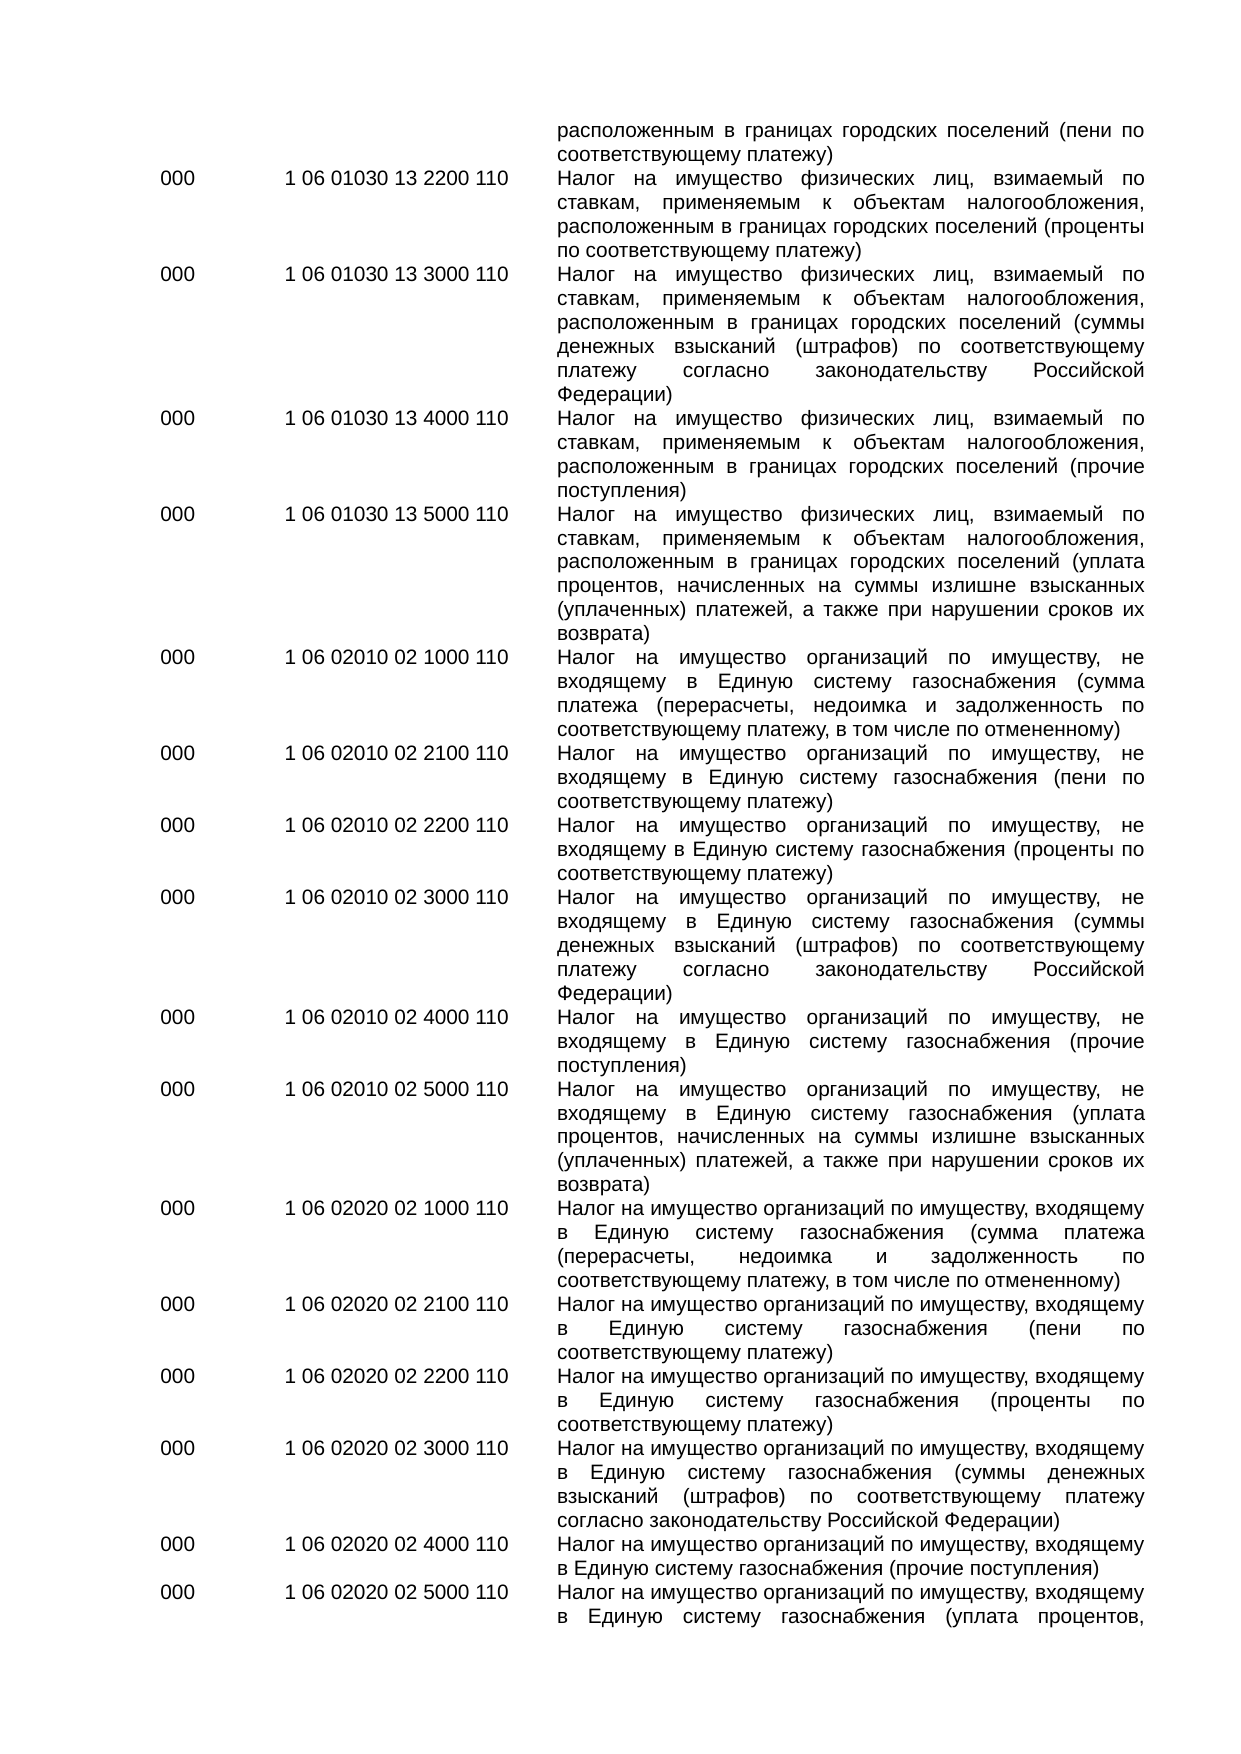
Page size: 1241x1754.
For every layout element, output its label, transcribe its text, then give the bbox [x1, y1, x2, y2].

table_cell Налог на имущество организаций по имуществу, не входящему в Единую систему газоснабжения (уплата процентов, начисленных на суммы излишне взысканных (уплаченных) платежей, а также при нарушении сроков их возврата) [556, 1076, 1146, 1196]
table_cell 000 [118, 166, 237, 262]
table_cell Налог на имущество организаций по имуществу, входящему в Единую систему газоснабжения (пени по соответствующему платежу) [556, 1292, 1146, 1364]
table_cell Налог на имущество организаций по имуществу, не входящему в Единую систему газоснабжения (суммы денежных взысканий (штрафов) по соответствующему платежу согласно законодательству Российской Федерации) [556, 885, 1146, 1004]
table_cell Налог на имущество организаций по имуществу, не входящему в Единую систему газоснабжения (пени по соответствующему платежу) [556, 741, 1146, 813]
table_cell 000 [118, 1580, 237, 1627]
table_cell [118, 118, 237, 166]
table_cell 1 06 02010 02 5000 110 [237, 1076, 556, 1196]
table_cell 1 06 01030 13 5000 110 [237, 501, 556, 645]
table_cell Налог на имущество организаций по имуществу, входящему в Единую систему газоснабжения (уплата процентов, [556, 1580, 1146, 1627]
table_cell 000 [118, 1196, 237, 1292]
table_cell 000 [118, 645, 237, 741]
table_cell 000 [118, 1076, 237, 1196]
table_cell 1 06 01030 13 2200 110 [237, 166, 556, 262]
table_cell 000 [118, 885, 237, 1004]
table_cell Налог на имущество физических лиц, взимаемый по ставкам, применяемым к объектам налогообложения, расположенным в границах городских поселений (проценты по соответствующему платежу) [556, 166, 1146, 262]
table_cell Налог на имущество организаций по имуществу, не входящему в Единую систему газоснабжения (проценты по соответствующему платежу) [556, 813, 1146, 885]
table_cell 1 06 02020 02 3000 110 [237, 1436, 556, 1532]
table_cell 000 [118, 1005, 237, 1076]
table_cell 000 [118, 501, 237, 645]
table_cell 1 06 02020 02 5000 110 [237, 1580, 556, 1627]
table_cell 1 06 02010 02 3000 110 [237, 885, 556, 1004]
table_cell 1 06 02010 02 4000 110 [237, 1005, 556, 1076]
table_cell 1 06 02010 02 2100 110 [237, 741, 556, 813]
table_cell [237, 118, 556, 166]
table_cell 1 06 02020 02 1000 110 [237, 1196, 556, 1292]
table_cell Налог на имущество организаций по имуществу, входящему в Единую систему газоснабжения (прочие поступления) [556, 1532, 1146, 1579]
table_cell 1 06 02020 02 2200 110 [237, 1364, 556, 1436]
table_cell 000 [118, 1292, 237, 1364]
table_cell 000 [118, 1436, 237, 1532]
table_cell 1 06 02010 02 1000 110 [237, 645, 556, 741]
table_cell 000 [118, 1364, 237, 1436]
table_cell 1 06 02020 02 2100 110 [237, 1292, 556, 1364]
table_cell расположенным в границах городских поселений (пени по соответствующему платежу) [556, 118, 1146, 166]
table_cell Налог на имущество физических лиц, взимаемый по ставкам, применяемым к объектам налогообложения, расположенным в границах городских поселений (уплата процентов, начисленных на суммы излишне взысканных (уплаченных) платежей, а также при нарушении сроков их возврата) [556, 501, 1146, 645]
table_cell Налог на имущество организаций по имуществу, входящему в Единую систему газоснабжения (проценты по соответствующему платежу) [556, 1364, 1146, 1436]
table_cell 000 [118, 406, 237, 501]
table_cell 000 [118, 813, 237, 885]
table_cell 1 06 02020 02 4000 110 [237, 1532, 556, 1579]
table_cell Налог на имущество организаций по имуществу, не входящему в Единую систему газоснабжения (сумма платежа (перерасчеты, недоимка и задолженность по соответствующему платежу, в том числе по отмененному) [556, 645, 1146, 741]
table_cell Налог на имущество организаций по имуществу, входящему в Единую систему газоснабжения (суммы денежных взысканий (штрафов) по соответствующему платежу согласно законодательству Российской Федерации) [556, 1436, 1146, 1532]
table_cell Налог на имущество физических лиц, взимаемый по ставкам, применяемым к объектам налогообложения, расположенным в границах городских поселений (суммы денежных взысканий (штрафов) по соответствующему платежу согласно законодательству Российской Федерации) [556, 262, 1146, 406]
table_cell Налог на имущество организаций по имуществу, не входящему в Единую систему газоснабжения (прочие поступления) [556, 1005, 1146, 1076]
table_cell 1 06 02010 02 2200 110 [237, 813, 556, 885]
table_cell 1 06 01030 13 3000 110 [237, 262, 556, 406]
table_cell 000 [118, 1532, 237, 1579]
table_cell Налог на имущество организаций по имуществу, входящему в Единую систему газоснабжения (сумма платежа (перерасчеты, недоимка и задолженность по соответствующему платежу, в том числе по отмененному) [556, 1196, 1146, 1292]
table_cell 000 [118, 262, 237, 406]
table_cell 1 06 01030 13 4000 110 [237, 406, 556, 501]
table_cell 000 [118, 741, 237, 813]
table_cell Налог на имущество физических лиц, взимаемый по ставкам, применяемым к объектам налогообложения, расположенным в границах городских поселений (прочие поступления) [556, 406, 1146, 501]
